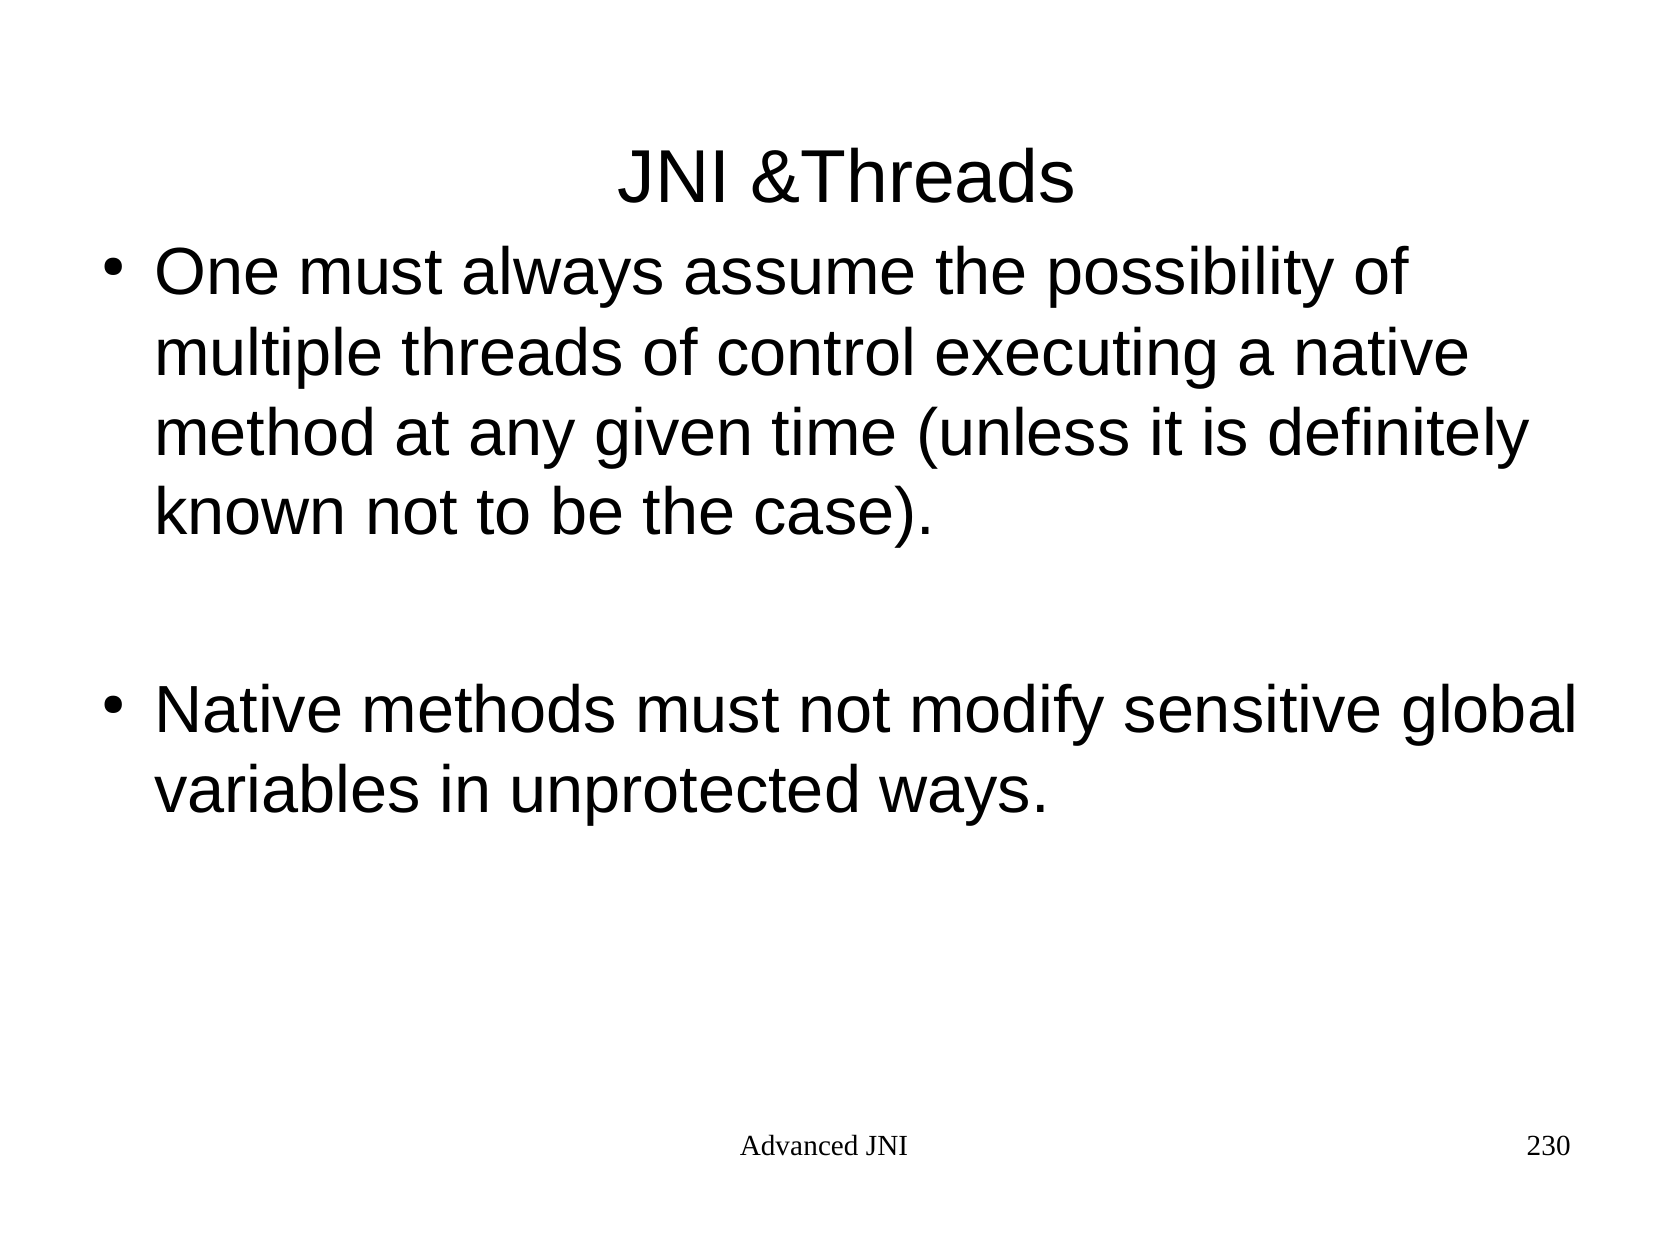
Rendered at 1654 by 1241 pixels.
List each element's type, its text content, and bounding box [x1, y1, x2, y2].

list One must always assume the possibility of multiple threads of control executing a native method at any given time (unless it is definitely known not to be the case). Native methods must not modify sensitive global variables in unprotected ways. [68, 220, 1599, 1130]
title JNI &Threads [68, 114, 1599, 220]
